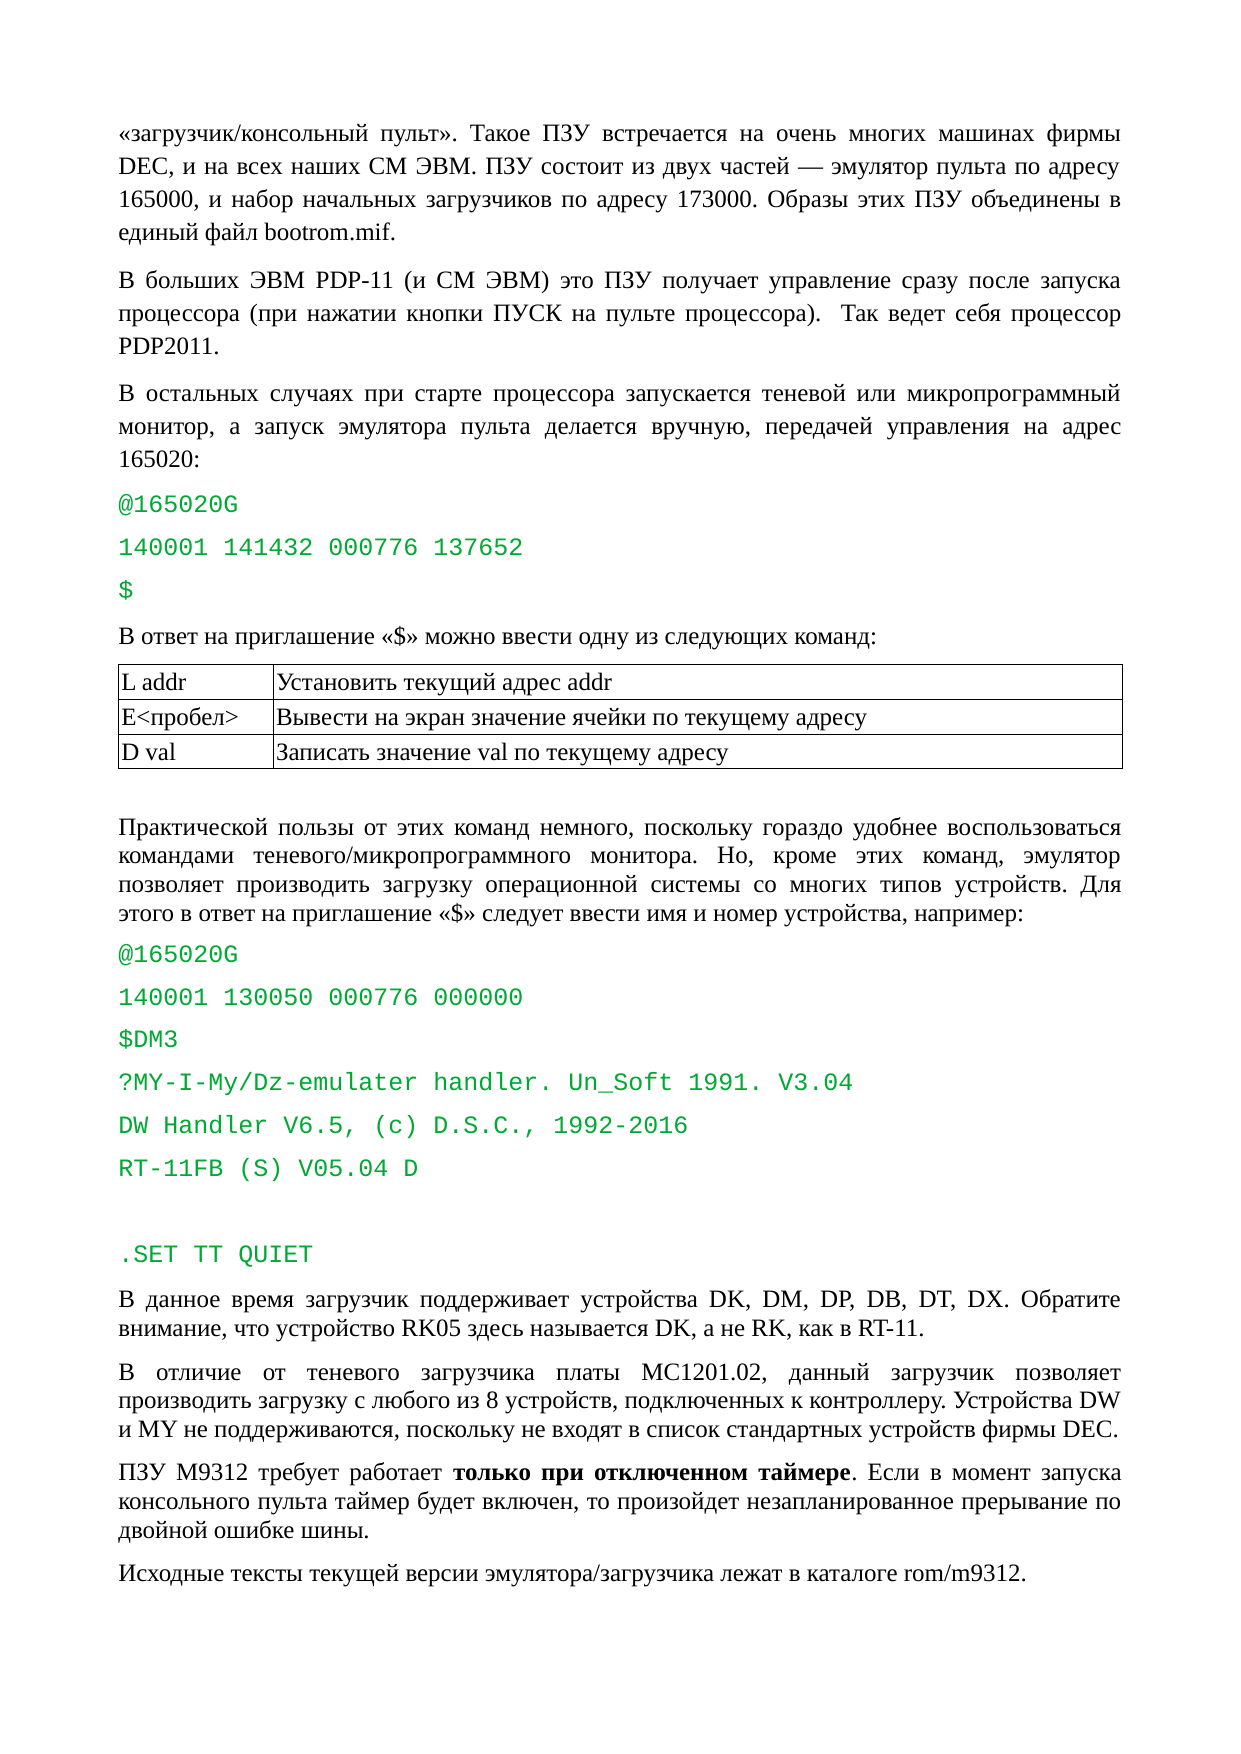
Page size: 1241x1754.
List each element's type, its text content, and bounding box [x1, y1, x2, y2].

text В ответ на приглашение «$» можно ввести одну из следующих команд: [118, 621, 1122, 649]
table_cell E<пробел> [119, 700, 273, 733]
text Исходные тексты текущей версии эмулятора/загрузчика лежат в каталоге rom/m9312. [118, 1558, 1122, 1587]
text $ [118, 578, 1122, 606]
text $DM3 [118, 1027, 1122, 1055]
table_header L addr [119, 665, 273, 699]
table_cell D val [119, 735, 273, 768]
text DW Handler V6.5, (c) D.S.C., 1992-2016 [118, 1113, 1122, 1141]
text @165020G [118, 941, 1122, 969]
text «загрузчик/консольный пульт». Такое ПЗУ встречается на очень многих машинах фирмы DEC, и на всех наших СМ ЭВМ. ПЗУ состоит из двух частей — эмулятор пульта по адресу 165000, и набор начальных загрузчиков по адресу 173000. Образы этих ПЗУ объединены в единый файл bootrom.mif. [118, 118, 1122, 246]
text В данное время загрузчик поддерживает устройства DK, DM, DP, DB, DT, DX. Обратите внимание, что устройство RK05 здесь называется DK, а не RK, как в RT-11. [118, 1284, 1122, 1342]
table_header Установить текущий адрес addr [274, 665, 1122, 699]
text ПЗУ М9312 требует работает только при отключенном таймере. Если в момент запуска консольного пульта таймер будет включен, то произойдет незапланированное прерывание по двойной ошибке шины. [118, 1457, 1122, 1544]
text ?MY-I-My/Dz-emulater handler. Un_Soft 1991. V3.04 [118, 1070, 1122, 1098]
text В остальных случаях при старте процессора запускается теневой или микропрограммный монитор, а запуск эмулятора пульта делается вручную, передачей управления на адрес 165020: [118, 378, 1122, 473]
text @165020G [118, 492, 1122, 520]
text В отличие от теневого загрузчика платы МС1201.02, данный загрузчик позволяет производить загрузку с любого из 8 устройств, подключенных к контроллеру. Устройства DW и MY не поддерживаются, поскольку не входят в список стандартных устройств фирмы DEC. [118, 1357, 1122, 1443]
text 140001 130050 000776 000000 [118, 984, 1122, 1012]
table_cell Вывести на экран значение ячейки по текущему адресу [274, 700, 1122, 733]
table_cell Записать значение val по текущему адресу [274, 735, 1122, 768]
text 140001 141432 000776 137652 [118, 535, 1122, 563]
text Практической пользы от этих команд немного, поскольку гораздо удобнее воспользоваться командами теневого/микропрограммного монитора. Но, кроме этих команд, эмулятор позволяет производить загрузку операционной системы со многих типов устройств. Для этого в ответ на приглашение «$» следует ввести имя и номер устройства, например: [118, 812, 1122, 927]
text В больших ЭВМ PDP-11 (и СМ ЭВМ) это ПЗУ получает управление сразу после запуска процессора (при нажатии кнопки ПУСК на пульте процессора). Так ведет себя процессор PDP2011. [118, 265, 1122, 359]
text .SET TT QUIET [118, 1242, 1122, 1270]
text RT-11FB (S) V05.04 D [118, 1156, 1122, 1184]
